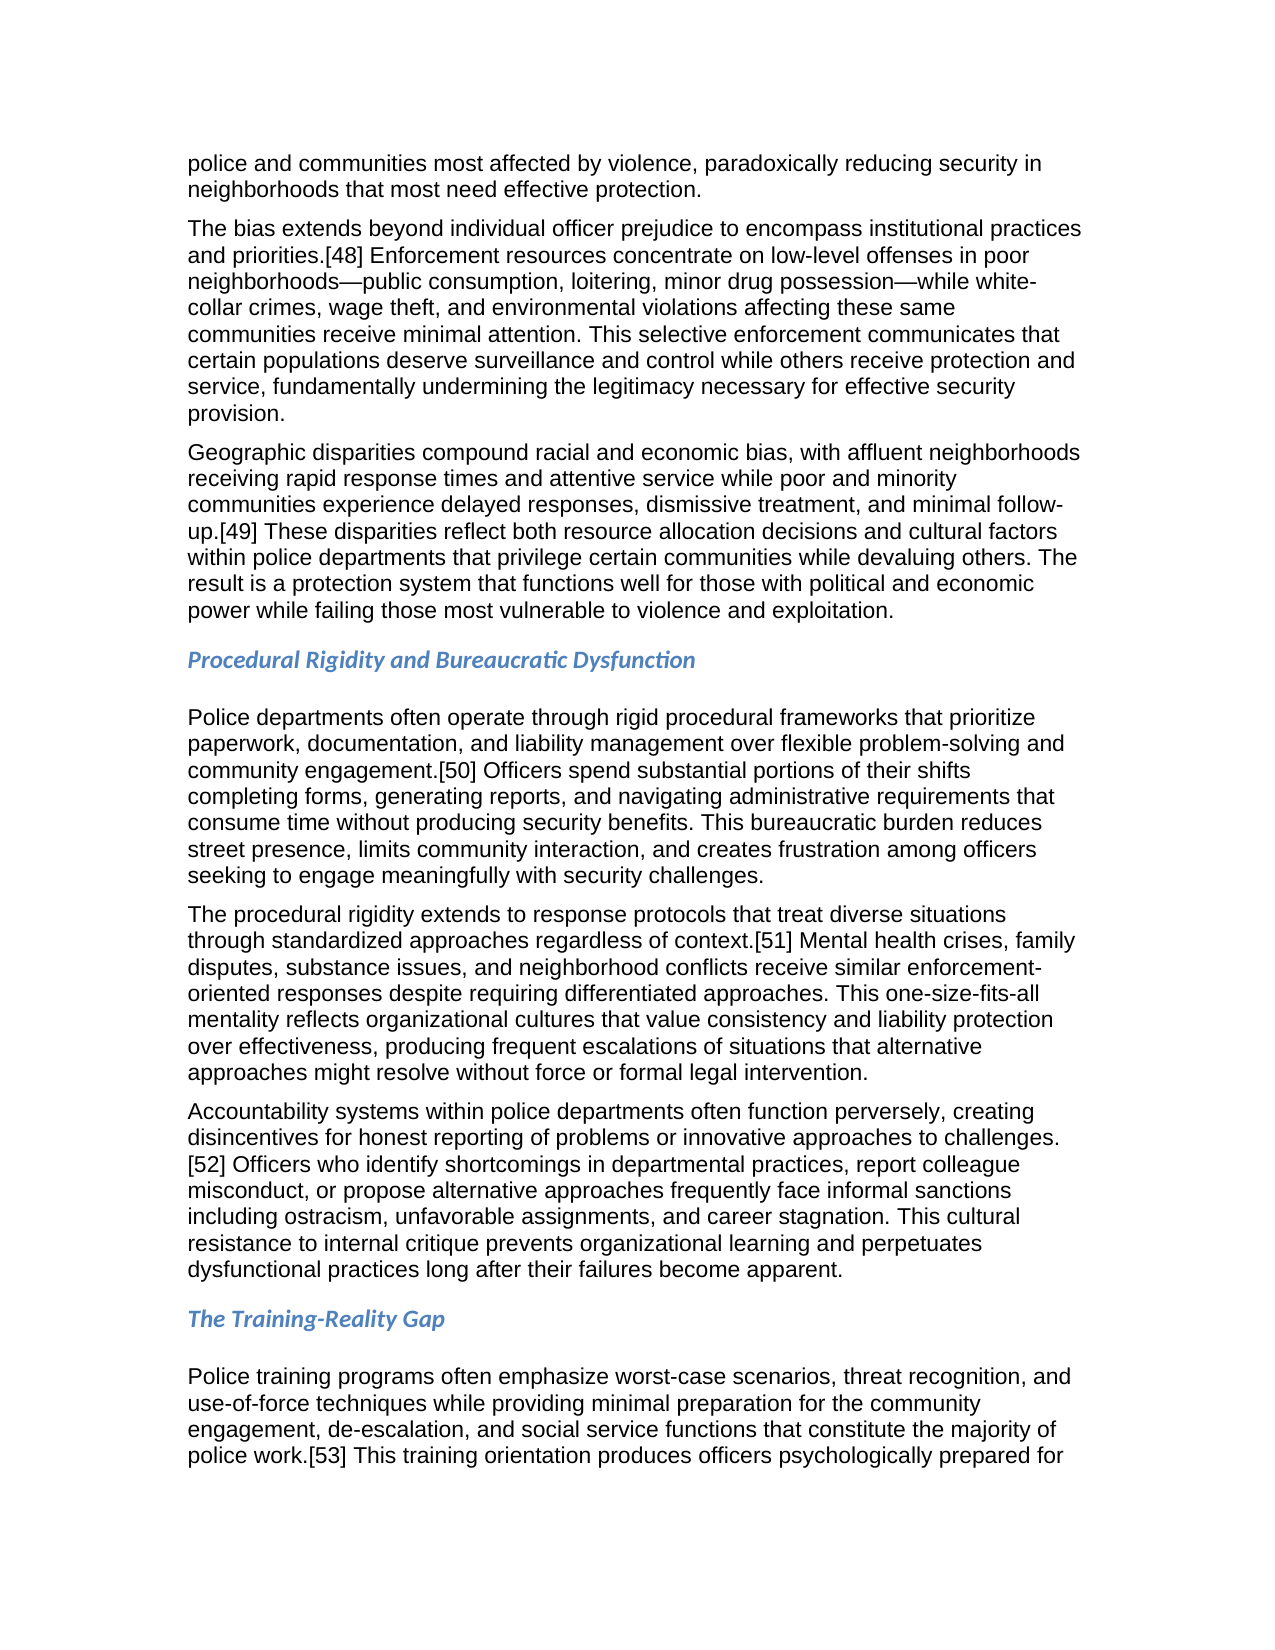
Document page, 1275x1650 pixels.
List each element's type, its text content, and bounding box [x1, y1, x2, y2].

text The procedural rigidity extends to response protocols that treat diverse situations through standardized approaches regardless of context.[51] Mental health crises, family disputes, substance issues, and neighborhood conflicts receive similar enforcement-oriented responses despite requiring differentiated approaches. This one-size-fits-all mentality reflects organizational cultures that value consistency and liability protection over effectiveness, producing frequent escalations of situations that alternative approaches might resolve without force or formal legal intervention. [187, 901, 1087, 1085]
text Police training programs often emphasize worst-case scenarios, threat recognition, and use-of-force techniques while providing minimal preparation for the community engagement, de-escalation, and social service functions that constitute the majority of police work.[53] This training orientation produces officers psychologically prepared for [187, 1363, 1087, 1468]
text Police departments often operate through rigid procedural frameworks that prioritize paperwork, documentation, and liability management over flexible problem-solving and community engagement.[50] Officers spend substantial portions of their shifts completing forms, generating reports, and navigating administrative requirements that consume time without producing security benefits. This bureaucratic burden reduces street presence, limits community interaction, and creates frustration among officers seeking to engage meaningfully with security challenges. [187, 704, 1087, 888]
subtitle The Training-Reality Gap [187, 1303, 1087, 1334]
subtitle Procedural Rigidity and Bureaucratic Dysfunction [187, 644, 1087, 674]
text Accountability systems within police departments often function perversely, creating disincentives for honest reporting of problems or innovative approaches to challenges.[52] Officers who identify shortcomings in departmental practices, report colleague misconduct, or propose alternative approaches frequently face informal sanctions including ostracism, unfavorable assignments, and career stagnation. This cultural resistance to internal critique prevents organizational learning and perpetuates dysfunctional practices long after their failures become apparent. [187, 1098, 1087, 1282]
text police and communities most affected by violence, paradoxically reducing security in neighborhoods that most need effective protection. [187, 150, 1087, 203]
text Geographic disparities compound racial and economic bias, with affluent neighborhoods receiving rapid response times and attentive service while poor and minority communities experience delayed responses, dismissive treatment, and minimal follow-up.[49] These disparities reflect both resource allocation decisions and cultural factors within police departments that privilege certain communities while devaluing others. The result is a protection system that functions well for those with political and economic power while failing those most vulnerable to violence and exploitation. [187, 438, 1087, 623]
text The bias extends beyond individual officer prejudice to encompass institutional practices and priorities.[48] Enforcement resources concentrate on low-level offenses in poor neighborhoods—public consumption, loitering, minor drug possession—while white-collar crimes, wage theft, and environmental violations affecting these same communities receive minimal attention. This selective enforcement communicates that certain populations deserve surveillance and control while others receive protection and service, fundamentally undermining the legitimacy necessary for effective security provision. [187, 215, 1087, 426]
